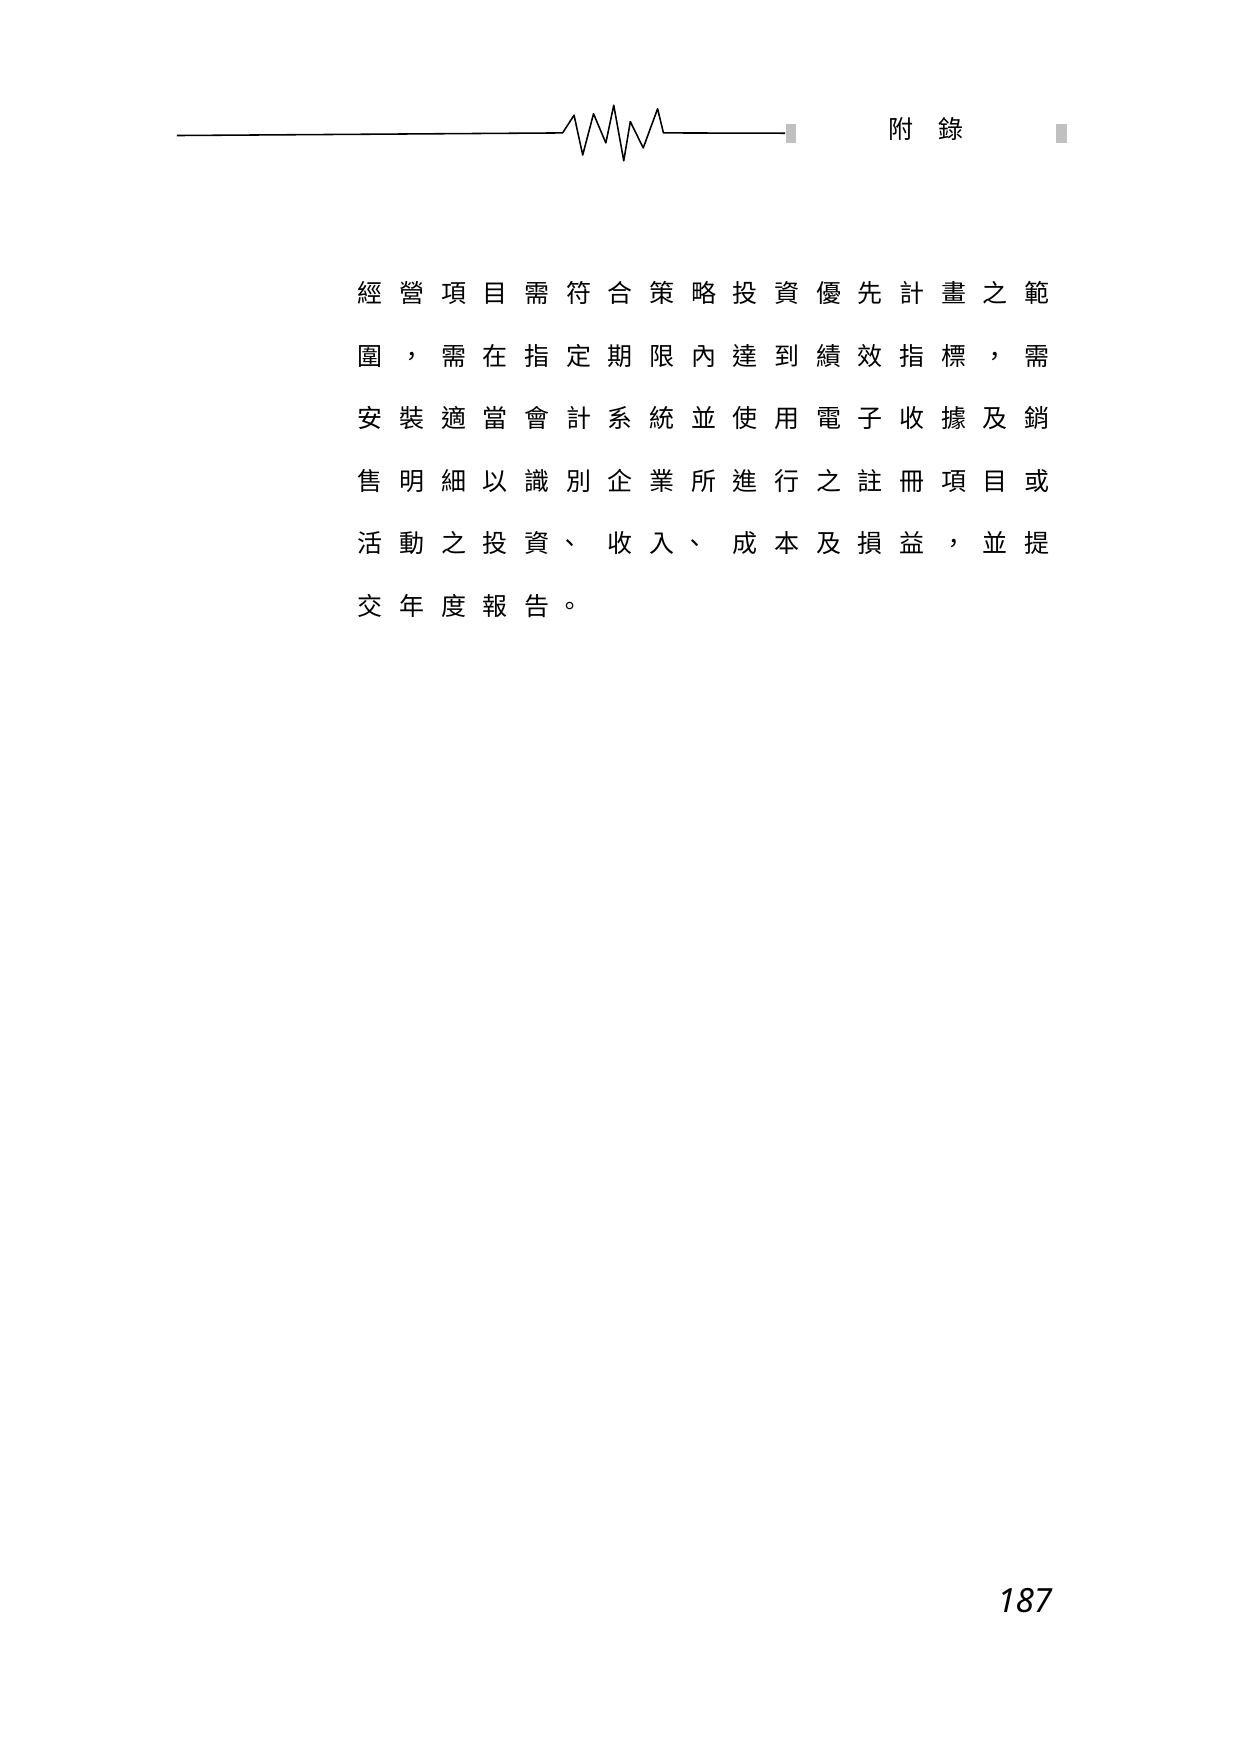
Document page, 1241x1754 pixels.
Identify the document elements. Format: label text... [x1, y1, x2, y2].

text 經營項目需符合策略投資優先計畫之範圍，需在指定期限內達到績效指標，需安裝適當會計系統並使用電子收據及銷售明細以識別企業所進行之註冊項目或活動之投資、收入、成本及損益，並提交年度報告。 [281, 250, 1058, 625]
